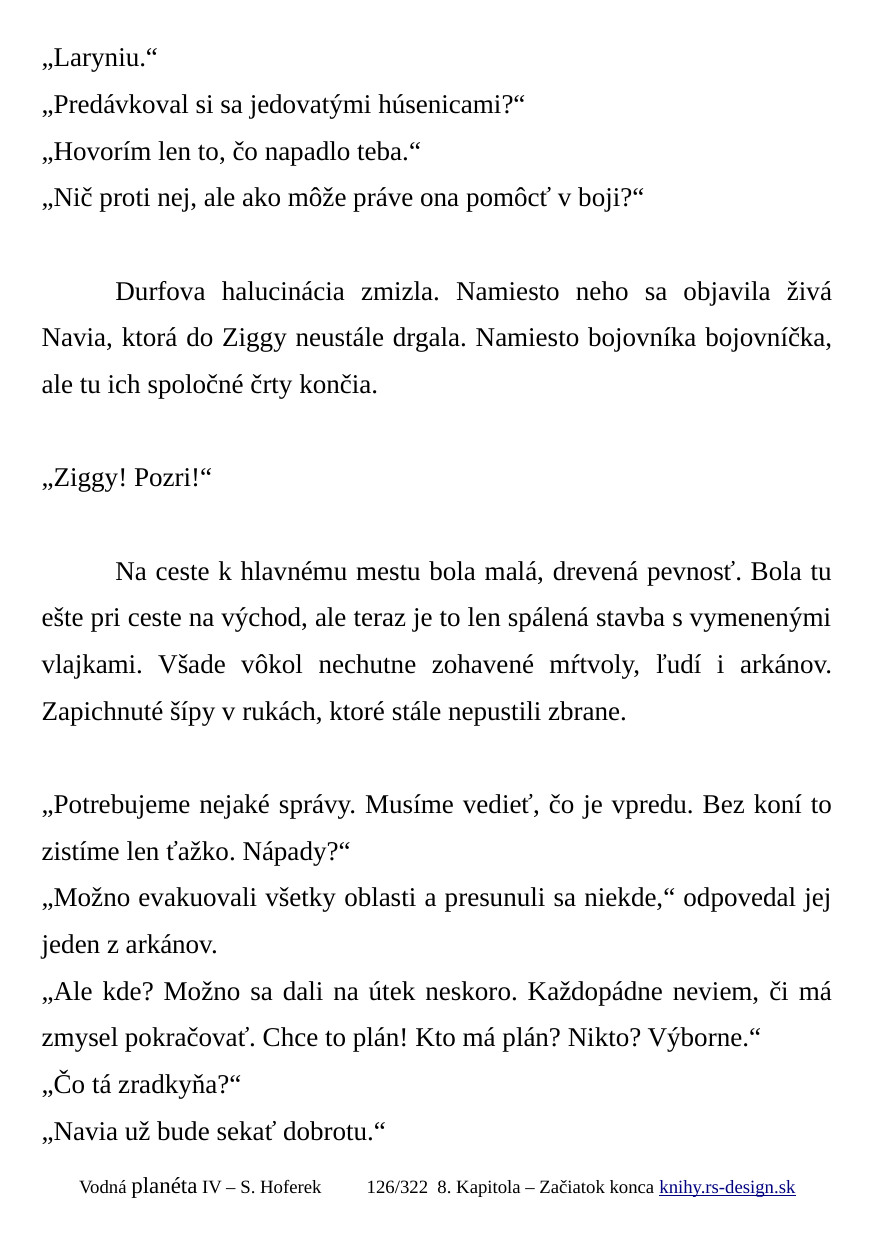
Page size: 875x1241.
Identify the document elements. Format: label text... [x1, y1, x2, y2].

text „Ziggy! Pozri!“ [41, 461, 833, 492]
text Durfova halucinácia zmizla. Namiesto neho sa objavila živá Navia, ktorá do Ziggy neustále drgala. Namiesto bojovníka bojovníčka, ale tu ich spoločné črty končia. [41, 275, 833, 399]
text „Nič proti nej, ale ako môže práve ona pomôcť v boji?“ [41, 181, 833, 212]
text „Predávkoval si sa jedovatými húsenicami?“ [41, 88, 833, 119]
text „Ale kde? Možno sa dali na útek neskoro. Každopádne neviem, či má zmysel pokračovať. Chce to plán! Kto má plán? Nikto? Výborne.“ [41, 975, 833, 1052]
text „Navia už bude sekať dobrotu.“ [41, 1115, 833, 1146]
text „Možno evakuovali všetky oblasti a presunuli sa niekde,“ odpovedal jej jeden z arkánov. [41, 881, 833, 959]
text „Potrebujeme nejaké správy. Musíme vedieť, čo je vpredu. Bez koní to zistíme len ťažko. Nápady?“ [41, 788, 833, 866]
text „Čo tá zradkyňa?“ [41, 1068, 833, 1099]
text „Hovorím len to, čo napadlo teba.“ [41, 135, 833, 166]
text „Laryniu.“ [41, 41, 833, 72]
text Na ceste k hlavnému mestu bola malá, drevená pevnosť. Bola tu ešte pri ceste na východ, ale teraz je to len spálená stavba s vymenenými vlajkami. Všade vôkol nechutne zohavené mŕtvoly, ľudí i arkánov. Zapichnuté šípy v rukách, ktoré stále nepustili zbrane. [41, 555, 833, 726]
